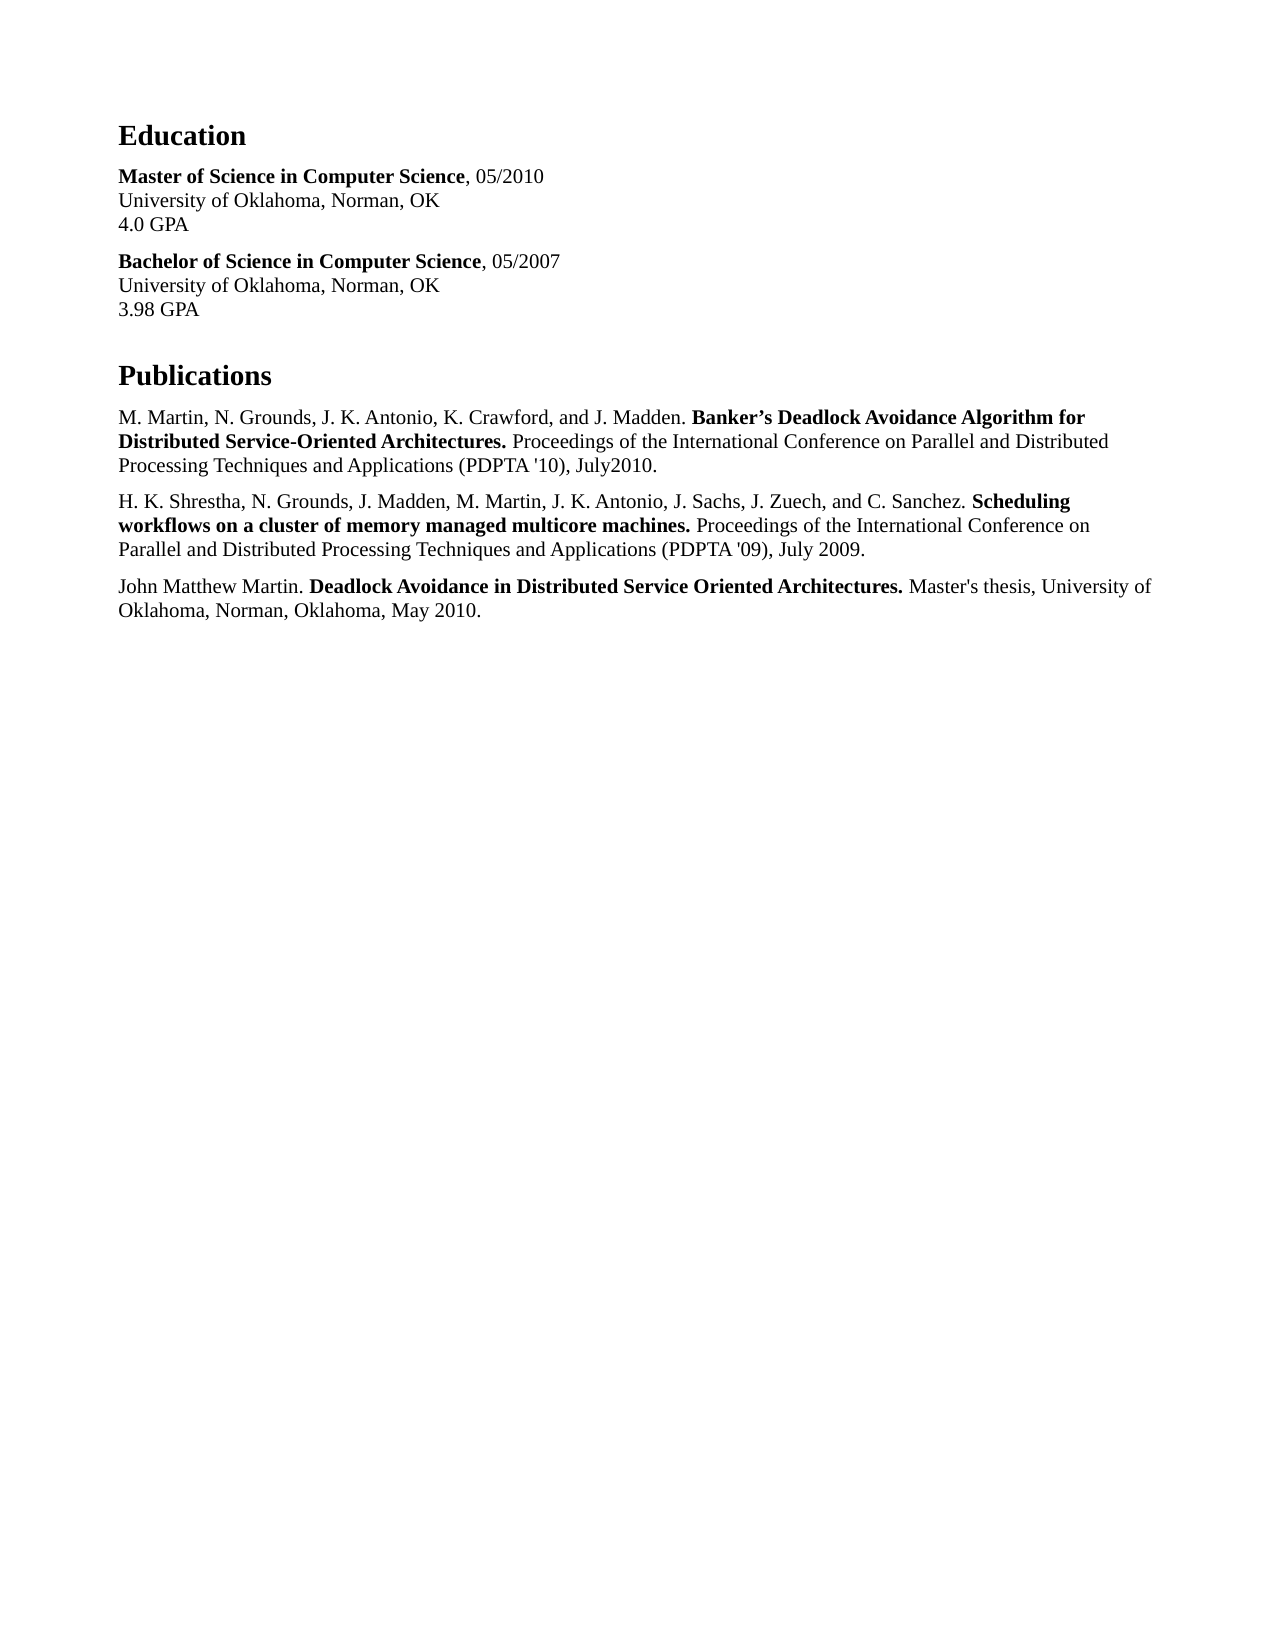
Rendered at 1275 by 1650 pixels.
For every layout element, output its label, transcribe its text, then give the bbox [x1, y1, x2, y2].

text Master of Science in Computer Science, 05/2010 University of Oklahoma, Norman, OK 4.0 GPA [118, 164, 1157, 236]
text M. Martin, N. Grounds, J. K. Antonio, K. Crawford, and J. Madden. Banker’s Deadlock Avoidance Algorithm for Distributed Service-Oriented Architectures. Proceedings of the International Conference on Parallel and Distributed Processing Techniques and Applications (PDPTA '10), July2010. [118, 404, 1157, 477]
subtitle Publications [118, 358, 1157, 392]
text John Matthew Martin. Deadlock Avoidance in Distributed Service Oriented Architectures. Master's thesis, University of Oklahoma, Norman, Oklahoma, May 2010. [118, 574, 1157, 622]
subtitle Education [118, 118, 1157, 152]
text H. K. Shrestha, N. Grounds, J. Madden, M. Martin, J. K. Antonio, J. Sachs, J. Zuech, and C. Sanchez. Scheduling workflows on a cluster of memory managed multicore machines. Proceedings of the International Conference on Parallel and Distributed Processing Techniques and Applications (PDPTA '09), July 2009. [118, 489, 1157, 561]
text Bachelor of Science in Computer Science, 05/2007 University of Oklahoma, Norman, OK 3.98 GPA [118, 249, 1157, 321]
